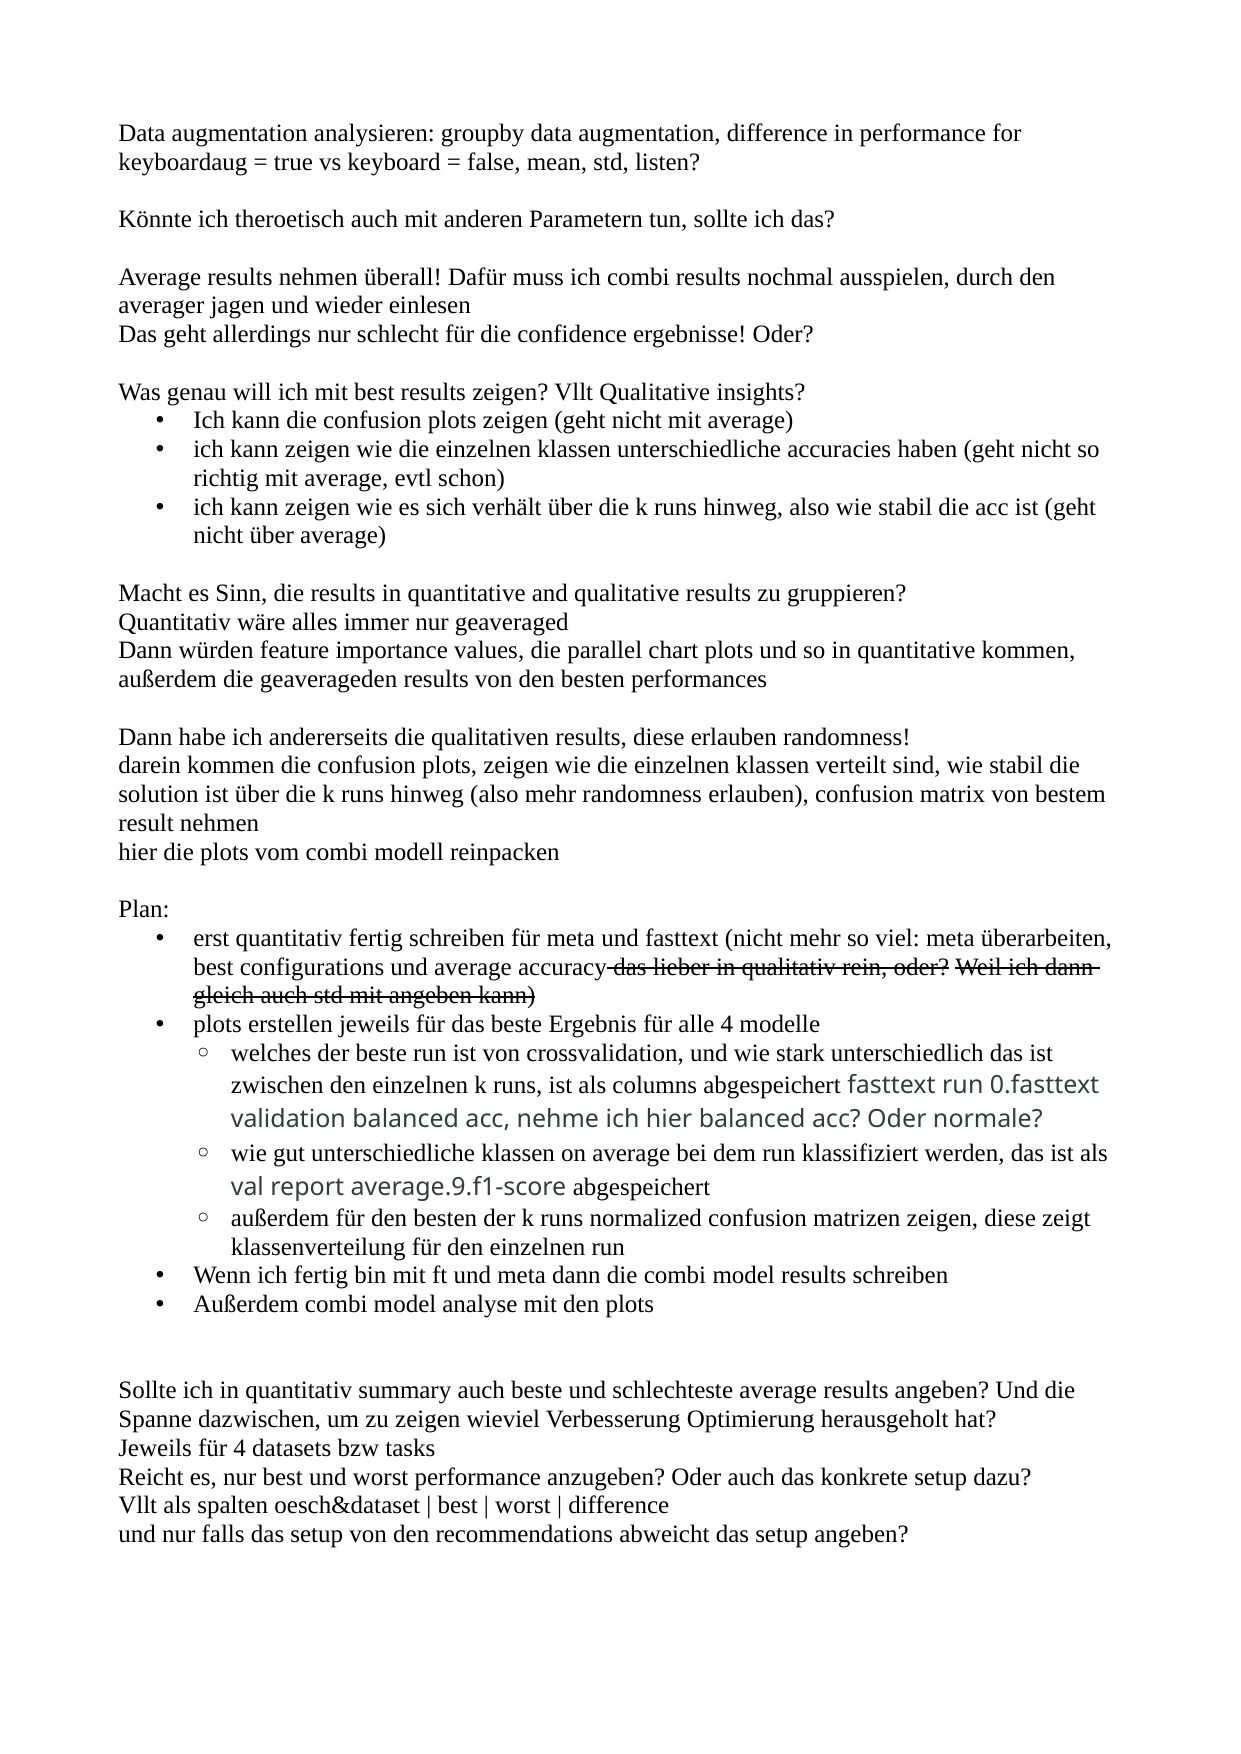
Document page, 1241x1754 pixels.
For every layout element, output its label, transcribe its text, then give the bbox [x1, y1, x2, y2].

text Macht es Sinn, die results in quantitative and qualitative results zu gruppieren? [118, 578, 1122, 607]
list erst quantitativ fertig schreiben für meta und fasttext (nicht mehr so viel: meta überarbeiten, best configurations und average accuracy das lieber in qualitativ rein, oder? Weil ich dann gleich auch std mit angeben kann) [156, 923, 1122, 1009]
list ich kann zeigen wie die einzelnen klassen unterschiedliche accuracies haben (geht nicht so richtig mit average, evtl schon) [156, 434, 1122, 492]
text Jeweils für 4 datasets bzw tasks [118, 1433, 1122, 1462]
text darein kommen die confusion plots, zeigen wie die einzelnen klassen verteilt sind, wie stabil die solution ist über die k runs hinweg (also mehr randomness erlauben), confusion matrix von bestem result nehmen [118, 751, 1122, 837]
text Könnte ich theroetisch auch mit anderen Parametern tun, sollte ich das? [118, 204, 1122, 233]
text Average results nehmen überall! Dafür muss ich combi results nochmal ausspielen, durch den averager jagen und wieder einlesen [118, 262, 1122, 319]
list außerdem für den besten der k runs normalized confusion matrizen zeigen, diese zeigt klassenverteilung für den einzelnen run [193, 1203, 1122, 1261]
list wie gut unterschiedliche klassen on average bei dem run klassifiziert werden, das ist als val report average.9.f1-score abgespeichert [193, 1135, 1122, 1203]
list Außerdem combi model analyse mit den plots [156, 1289, 1122, 1318]
text Vllt als spalten oesch&dataset | best | worst | difference [118, 1491, 1122, 1519]
list ich kann zeigen wie es sich verhält über die k runs hinweg, also wie stabil die acc ist (geht nicht über average) [156, 492, 1122, 549]
list welches der beste run ist von crossvalidation, und wie stark unterschiedlich das ist zwischen den einzelnen k runs, ist als columns abgespeichert fasttext run 0.fasttext validation balanced acc, nehme ich hier balanced acc? Oder normale? [193, 1038, 1122, 1135]
text hier die plots vom combi modell reinpacken [118, 837, 1122, 866]
list Ich kann die confusion plots zeigen (geht nicht mit average) [156, 406, 1122, 434]
list Wenn ich fertig bin mit ft und meta dann die combi model results schreiben [156, 1261, 1122, 1289]
text Dann würden feature importance values, die parallel chart plots und so in quantitative kommen, außerdem die geaverageden results von den besten performances [118, 636, 1122, 693]
text und nur falls das setup von den recommendations abweicht das setup angeben? [118, 1519, 1122, 1548]
text Sollte ich in quantitativ summary auch beste und schlechteste average results angeben? Und die Spanne dazwischen, um zu zeigen wieviel Verbesserung Optimierung herausgeholt hat? [118, 1376, 1122, 1433]
text Plan: [118, 894, 1122, 923]
text Quantitativ wäre alles immer nur geaveraged [118, 607, 1122, 636]
list plots erstellen jeweils für das beste Ergebnis für alle 4 modelle [156, 1009, 1122, 1038]
text Dann habe ich andererseits die qualitativen results, diese erlauben randomness! [118, 722, 1122, 751]
text Was genau will ich mit best results zeigen? Vllt Qualitative insights? [118, 377, 1122, 406]
text Data augmentation analysieren: groupby data augmentation, difference in performance for keyboardaug = true vs keyboard = false, mean, std, listen? [118, 118, 1122, 176]
text Das geht allerdings nur schlecht für die confidence ergebnisse! Oder? [118, 319, 1122, 348]
text Reicht es, nur best und worst performance anzugeben? Oder auch das konkrete setup dazu? [118, 1462, 1122, 1491]
